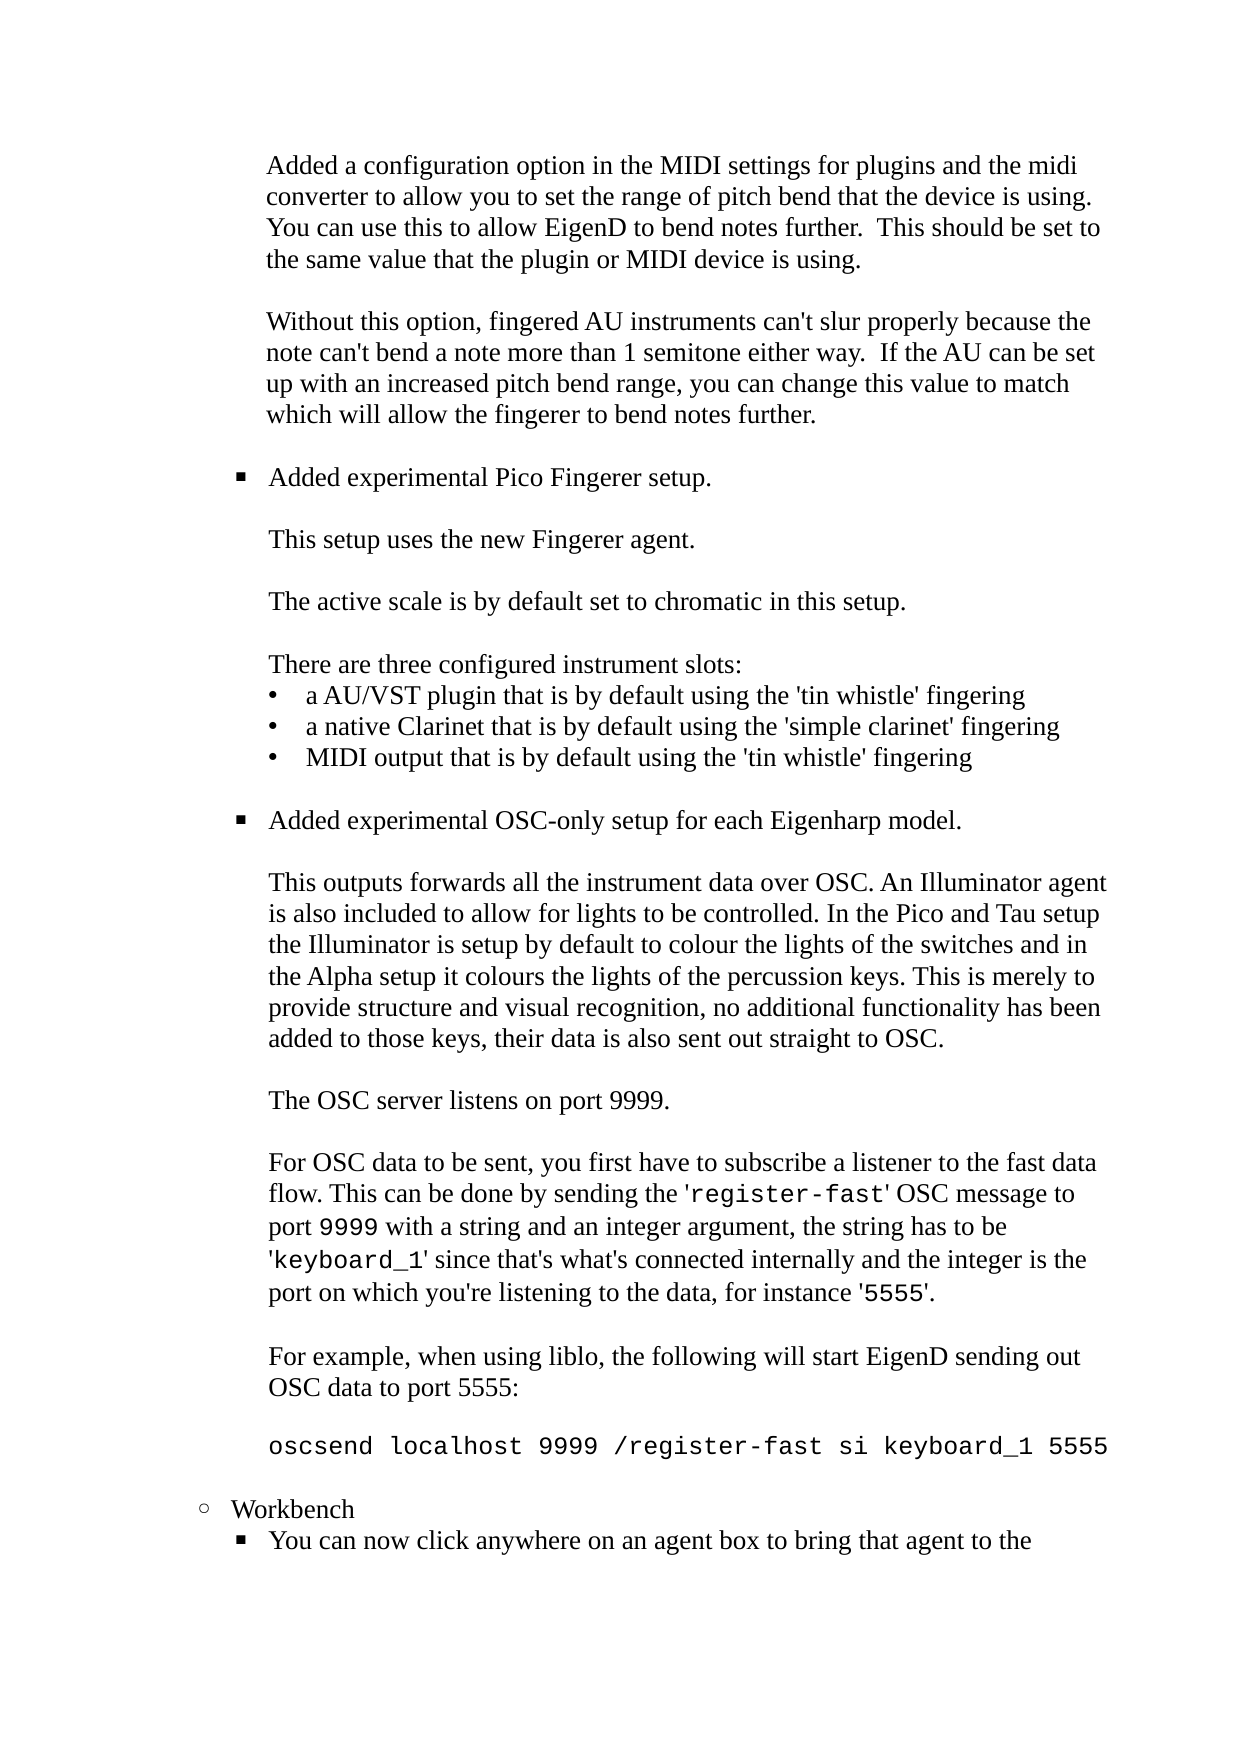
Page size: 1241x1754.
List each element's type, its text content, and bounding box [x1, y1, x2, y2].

list MIDI output that is by default using the 'tin whistle' fingering [268, 741, 1122, 773]
text Without this option, fingered AU instruments can't slur properly because the note can't bend a note more than 1 semitone either way. If the AU can be set up with an increased pitch bend range, you can change this value to match which will allow the fingerer to bend notes further. [266, 305, 1122, 429]
list a native Clarinet that is by default using the 'simple clarinet' fingering [268, 710, 1122, 741]
list You can now click anywhere on an agent box to bring that agent to the [231, 1524, 1122, 1555]
list Added experimental Pico Fingerer setup. This setup uses the new Fingerer agent. The active scale is by default set to chromatic in this setup. There are three configured instrument slots: [231, 461, 1122, 679]
list Workbench [193, 1493, 1122, 1524]
text Added a configuration option in the MIDI settings for plugins and the midi converter to allow you to set the range of pitch bend that the device is using. You can use this to allow EigenD to bend notes further. This should be set to the same value that the plugin or MIDI device is using. [266, 149, 1122, 274]
list Added experimental OSC-only setup for each Eigenharp model. This outputs forwards all the instrument data over OSC. An Illuminator agent is also included to allow for lights to be controlled. In the Pico and Tau setup the Illuminator is setup by default to colour the lights of the switches and in the Alpha setup it colours the lights of the percussion keys. This is merely to provide structure and visual recognition, no additional functionality has been added to those keys, their data is also sent out straight to OSC. The OSC server listens on port 9999. For OSC data to be sent, you first have to subscribe a listener to the fast data flow. This can be done by sending the 'register-fast' OSC message to port 9999 with a string and an integer argument, the string has to be 'keyboard_1' since that's what's connected internally and the integer is the port on which you're listening to the data, for instance '5555'. For example, when using liblo, the following will start EigenD sending out OSC data to port 5555: oscsend localhost 9999 /register-fast si keyboard_1 5555 [231, 804, 1122, 1462]
list a AU/VST plugin that is by default using the 'tin whistle' fingering [268, 679, 1122, 710]
